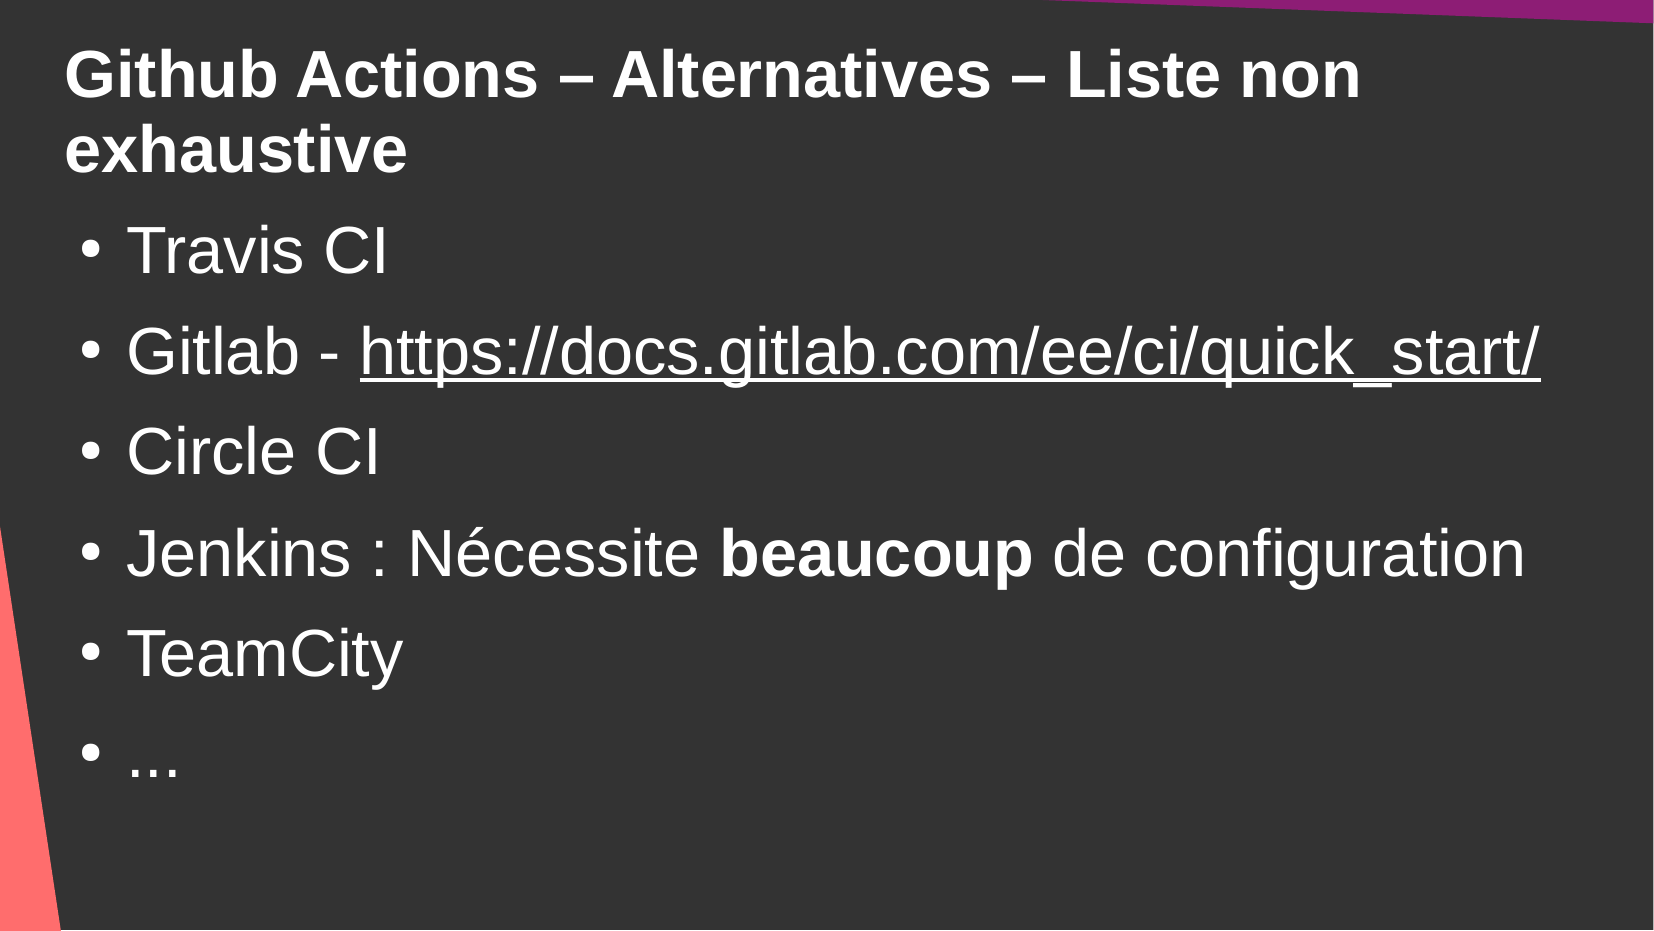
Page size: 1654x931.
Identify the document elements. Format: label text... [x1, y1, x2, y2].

list Travis CI Gitlab - https://docs.gitlab.com/ee/ci/quick_start/ Circle CI Jenkins : Nécessite beaucoup de configuration TeamCity ... [63, 212, 1542, 863]
text_box [1042, 0, 1654, 24]
text_box [0, 526, 61, 931]
title Github Actions – Alternatives – Liste non exhaustive [64, 37, 1554, 187]
